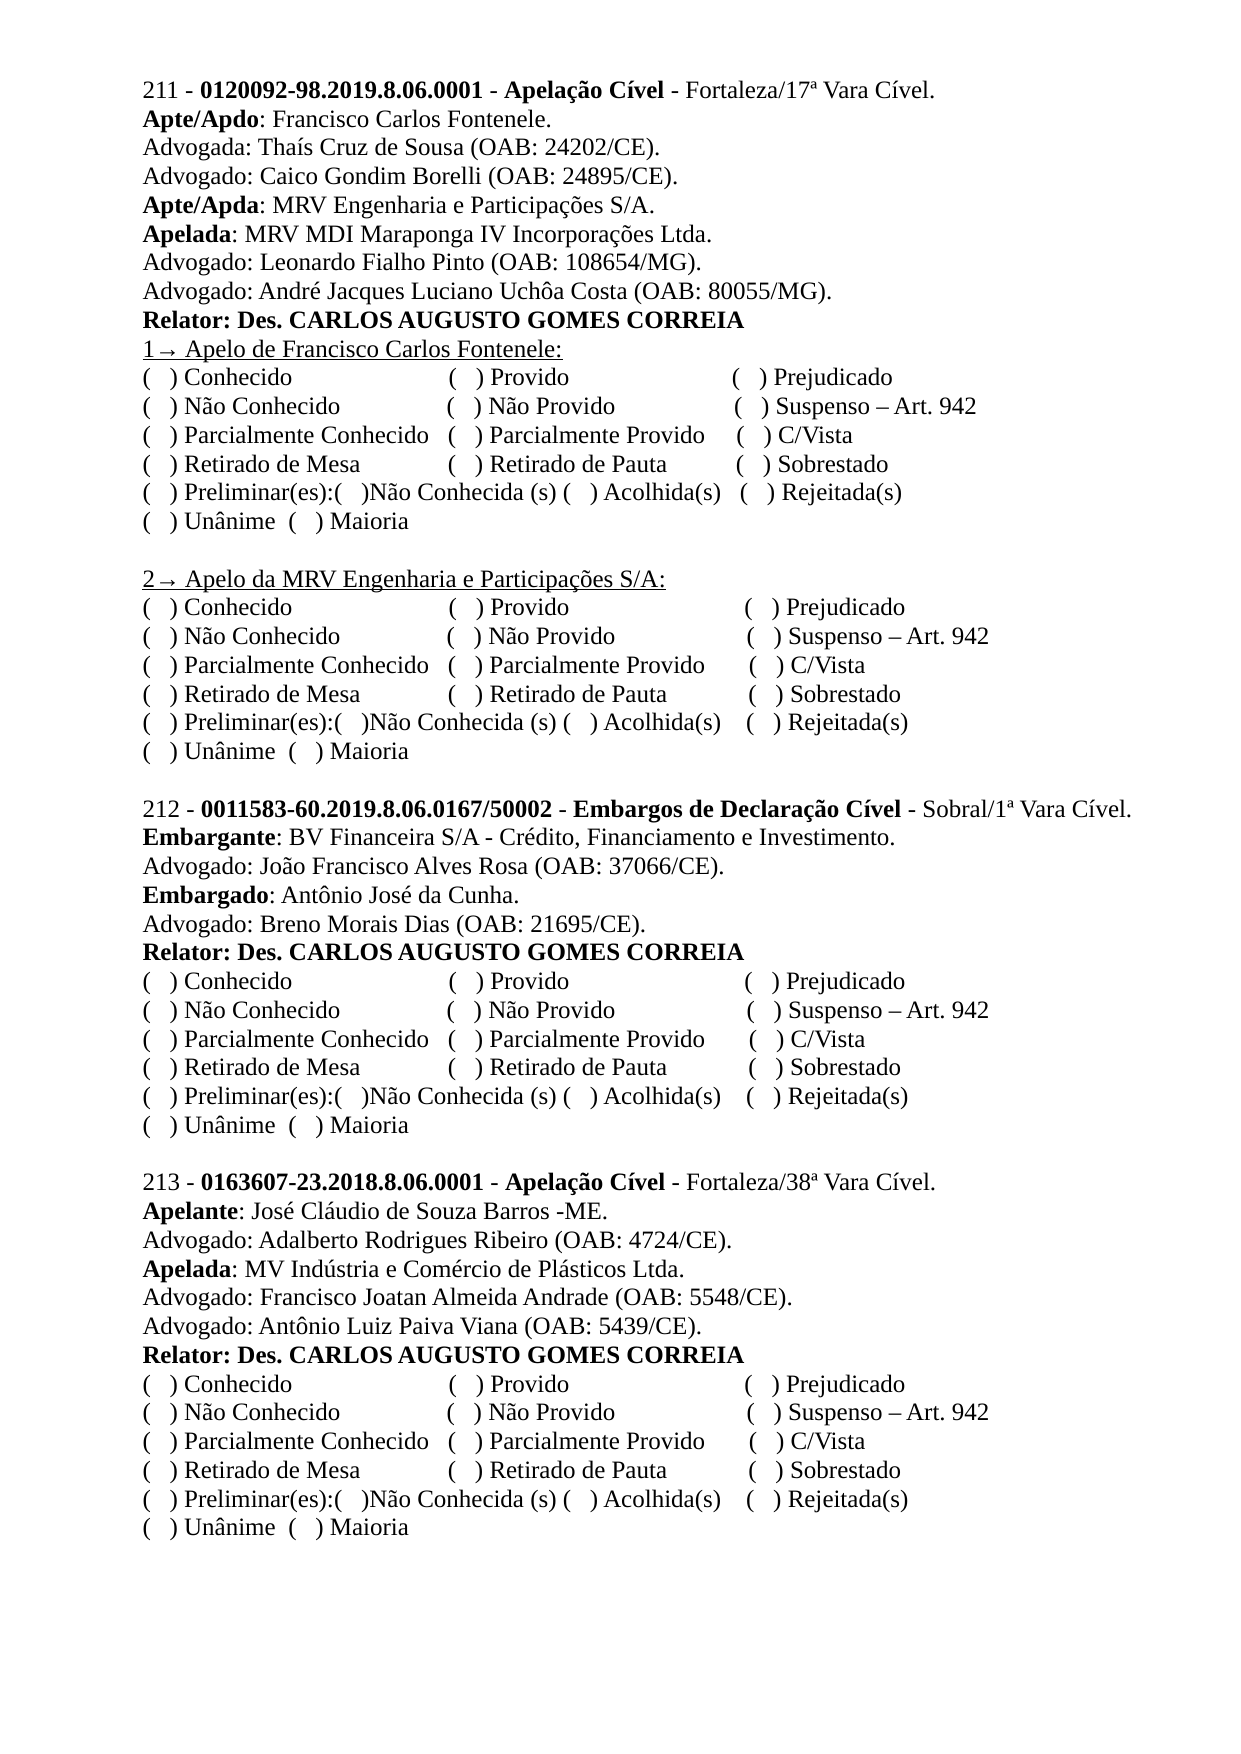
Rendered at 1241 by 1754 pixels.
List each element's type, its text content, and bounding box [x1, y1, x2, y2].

text ( ) Parcialmente Conhecido ( ) Parcialmente Provido ( ) C/Vista [142, 1426, 1158, 1455]
text ( ) Preliminar(es):( )Não Conhecida (s) ( ) Acolhida(s) ( ) Rejeitada(s) [142, 1081, 1158, 1110]
text ( ) Não Conhecido ( ) Não Provido ( ) Suspenso – Art. 942 [142, 391, 1158, 420]
text ( ) Unânime ( ) Maioria [142, 1110, 1158, 1139]
text ( ) Preliminar(es):( )Não Conhecida (s) ( ) Acolhida(s) ( ) Rejeitada(s) [142, 1484, 1158, 1512]
text ( ) Não Conhecido ( ) Não Provido ( ) Suspenso – Art. 942 [142, 621, 1158, 650]
text ( ) Unânime ( ) Maioria [142, 1512, 1158, 1541]
text Apte/Apdo: Francisco Carlos Fontenele. [142, 104, 1141, 132]
text ( ) Retirado de Mesa ( ) Retirado de Pauta ( ) Sobrestado [142, 1052, 1158, 1081]
text 2→ Apelo da MRV Engenharia e Participações S/A: [142, 564, 1141, 592]
text Advogado: Francisco Joatan Almeida Andrade (OAB: 5548/CE). [142, 1282, 1141, 1311]
text ( ) Unânime ( ) Maioria [142, 506, 1158, 535]
text ( ) Parcialmente Conhecido ( ) Parcialmente Provido ( ) C/Vista [142, 420, 1158, 449]
text Advogado: Adalberto Rodrigues Ribeiro (OAB: 4724/CE). [142, 1225, 1141, 1254]
text ( ) Não Conhecido ( ) Não Provido ( ) Suspenso – Art. 942 [142, 1397, 1158, 1426]
text Relator: Des. CARLOS AUGUSTO GOMES CORREIA [142, 305, 1141, 334]
text Advogado: Antônio Luiz Paiva Viana (OAB: 5439/CE). [142, 1311, 1141, 1340]
text Embargante: BV Financeira S/A - Crédito, Financiamento e Investimento. [142, 822, 1141, 851]
text Advogado: João Francisco Alves Rosa (OAB: 37066/CE). [142, 851, 1141, 880]
text Advogada: Thaís Cruz de Sousa (OAB: 24202/CE). [142, 132, 1141, 161]
text ( ) Preliminar(es):( )Não Conhecida (s) ( ) Acolhida(s) ( ) Rejeitada(s) [142, 477, 1158, 506]
text ( ) Preliminar(es):( )Não Conhecida (s) ( ) Acolhida(s) ( ) Rejeitada(s) [142, 707, 1158, 736]
text ( ) Retirado de Mesa ( ) Retirado de Pauta ( ) Sobrestado [142, 449, 1158, 477]
text ( ) Retirado de Mesa ( ) Retirado de Pauta ( ) Sobrestado [142, 1455, 1158, 1484]
text Advogado: André Jacques Luciano Uchôa Costa (OAB: 80055/MG). [142, 276, 1141, 305]
text 211 - 0120092-98.2019.8.06.0001 - Apelação Cível - Fortaleza/17ª Vara Cível. [142, 75, 1141, 104]
text Advogado: Leonardo Fialho Pinto (OAB: 108654/MG). [142, 247, 1141, 276]
text Embargado: Antônio José da Cunha. [142, 880, 1141, 909]
text ( ) Conhecido ( ) Provido ( ) Prejudicado [142, 592, 1141, 621]
text 213 - 0163607-23.2018.8.06.0001 - Apelação Cível - Fortaleza/38ª Vara Cível. [142, 1167, 1141, 1196]
text Relator: Des. CARLOS AUGUSTO GOMES CORREIA [142, 1340, 1141, 1369]
text ( ) Conhecido ( ) Provido ( ) Prejudicado [142, 362, 1141, 391]
text Apelada: MV Indústria e Comércio de Plásticos Ltda. [142, 1254, 1141, 1282]
text ( ) Unânime ( ) Maioria [142, 736, 1158, 765]
text Advogado: Breno Morais Dias (OAB: 21695/CE). [142, 909, 1141, 937]
text ( ) Retirado de Mesa ( ) Retirado de Pauta ( ) Sobrestado [142, 679, 1158, 707]
text ( ) Parcialmente Conhecido ( ) Parcialmente Provido ( ) C/Vista [142, 650, 1158, 679]
text ( ) Não Conhecido ( ) Não Provido ( ) Suspenso – Art. 942 [142, 995, 1158, 1024]
text Advogado: Caico Gondim Borelli (OAB: 24895/CE). [142, 161, 1141, 190]
text Apelante: José Cláudio de Souza Barros -ME. [142, 1196, 1141, 1225]
text Apte/Apda: MRV Engenharia e Participações S/A. [142, 190, 1141, 219]
text 212 - 0011583-60.2019.8.06.0167/50002 - Embargos de Declaração Cível - Sobral/1ª Vara Cível. [142, 794, 1141, 822]
text 1→ Apelo de Francisco Carlos Fontenele: [142, 334, 1141, 362]
text Apelada: MRV MDI Maraponga IV Incorporações Ltda. [142, 219, 1141, 247]
text ( ) Conhecido ( ) Provido ( ) Prejudicado [142, 966, 1141, 995]
text ( ) Conhecido ( ) Provido ( ) Prejudicado [142, 1369, 1141, 1397]
text ( ) Parcialmente Conhecido ( ) Parcialmente Provido ( ) C/Vista [142, 1024, 1158, 1052]
text Relator: Des. CARLOS AUGUSTO GOMES CORREIA [142, 937, 1141, 966]
